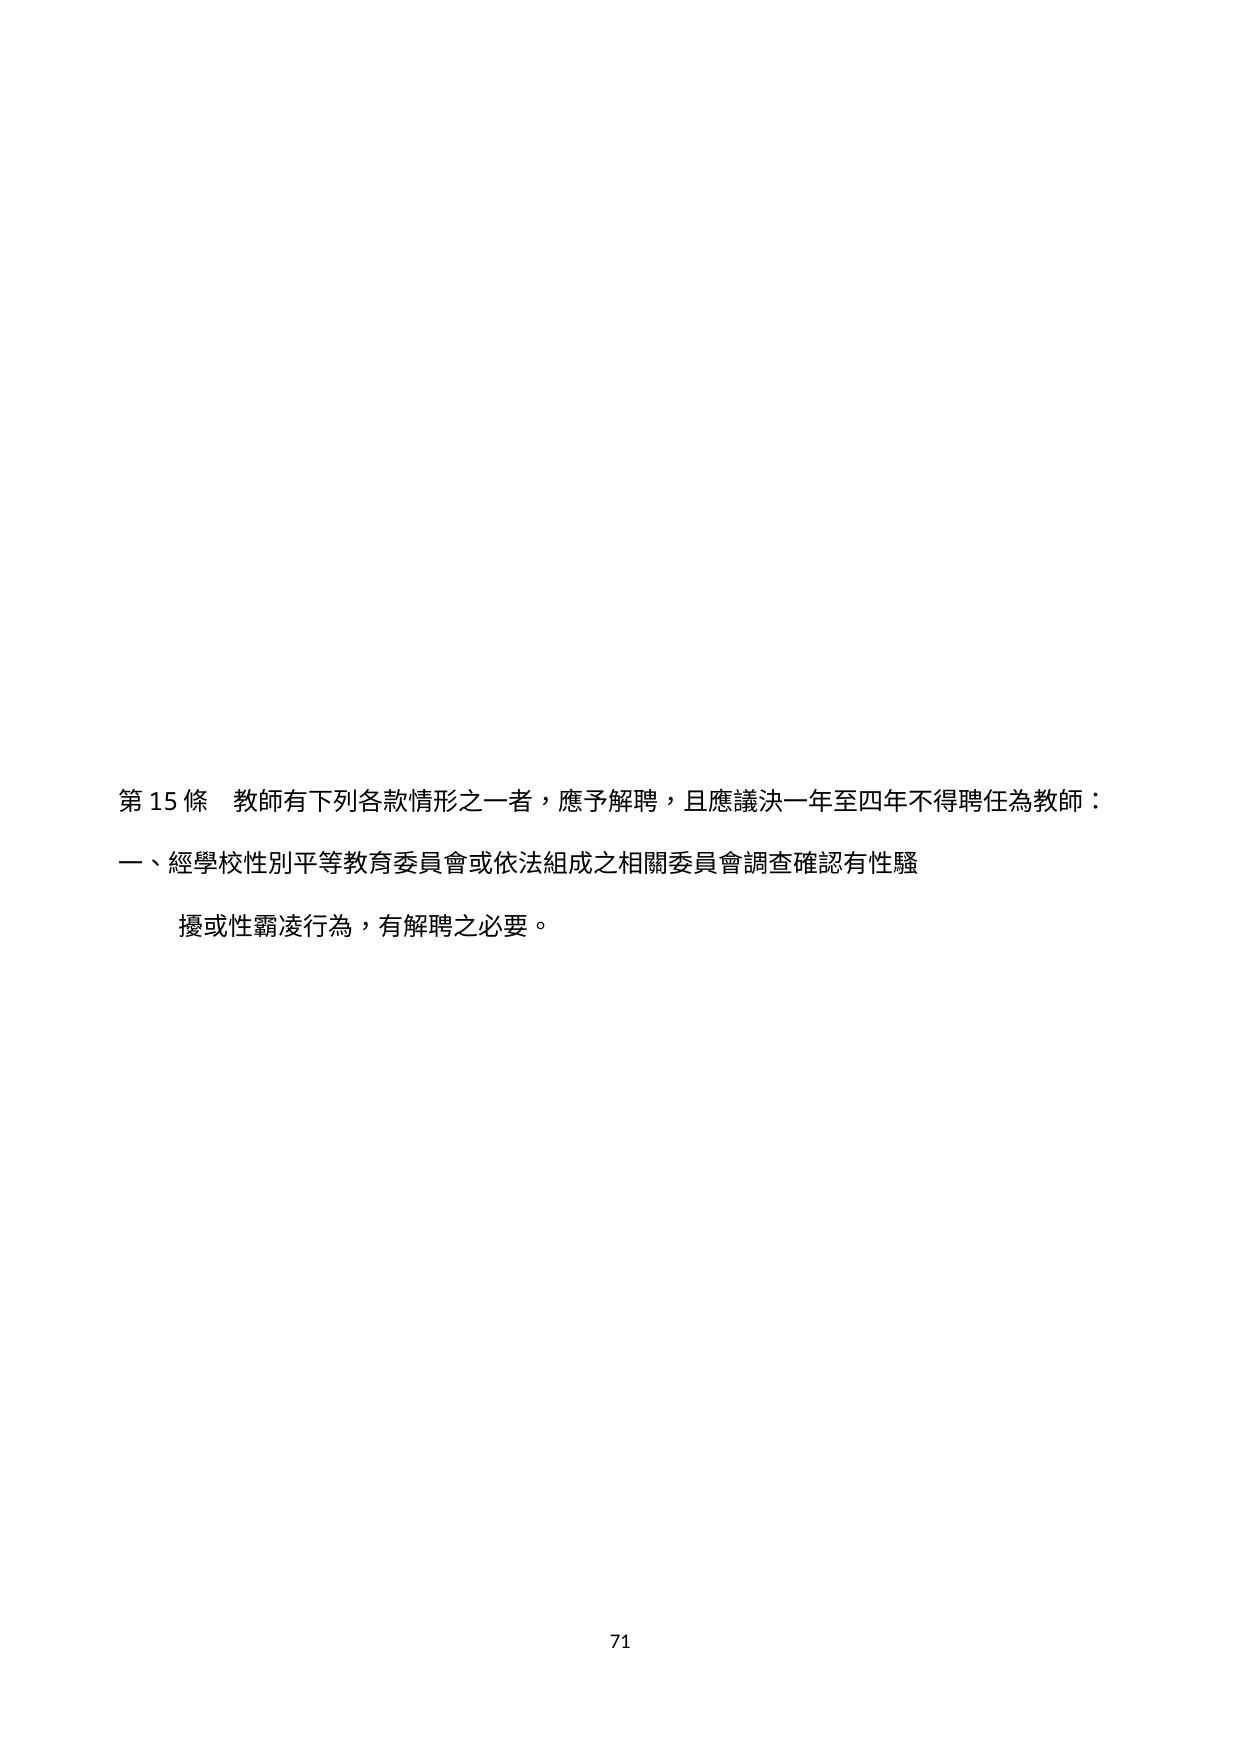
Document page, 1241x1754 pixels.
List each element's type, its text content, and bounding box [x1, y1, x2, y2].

text 一、經學校性別平等教育委員會或依法組成之相關委員會調查確認有性騷 [118, 820, 1122, 883]
text 第15條 教師有下列各款情形之一者，應予解聘，且應議決一年至四年不得聘任為教師： [118, 758, 1122, 820]
text 擾或性霸凌行為，有解聘之必要。 [118, 883, 1122, 945]
